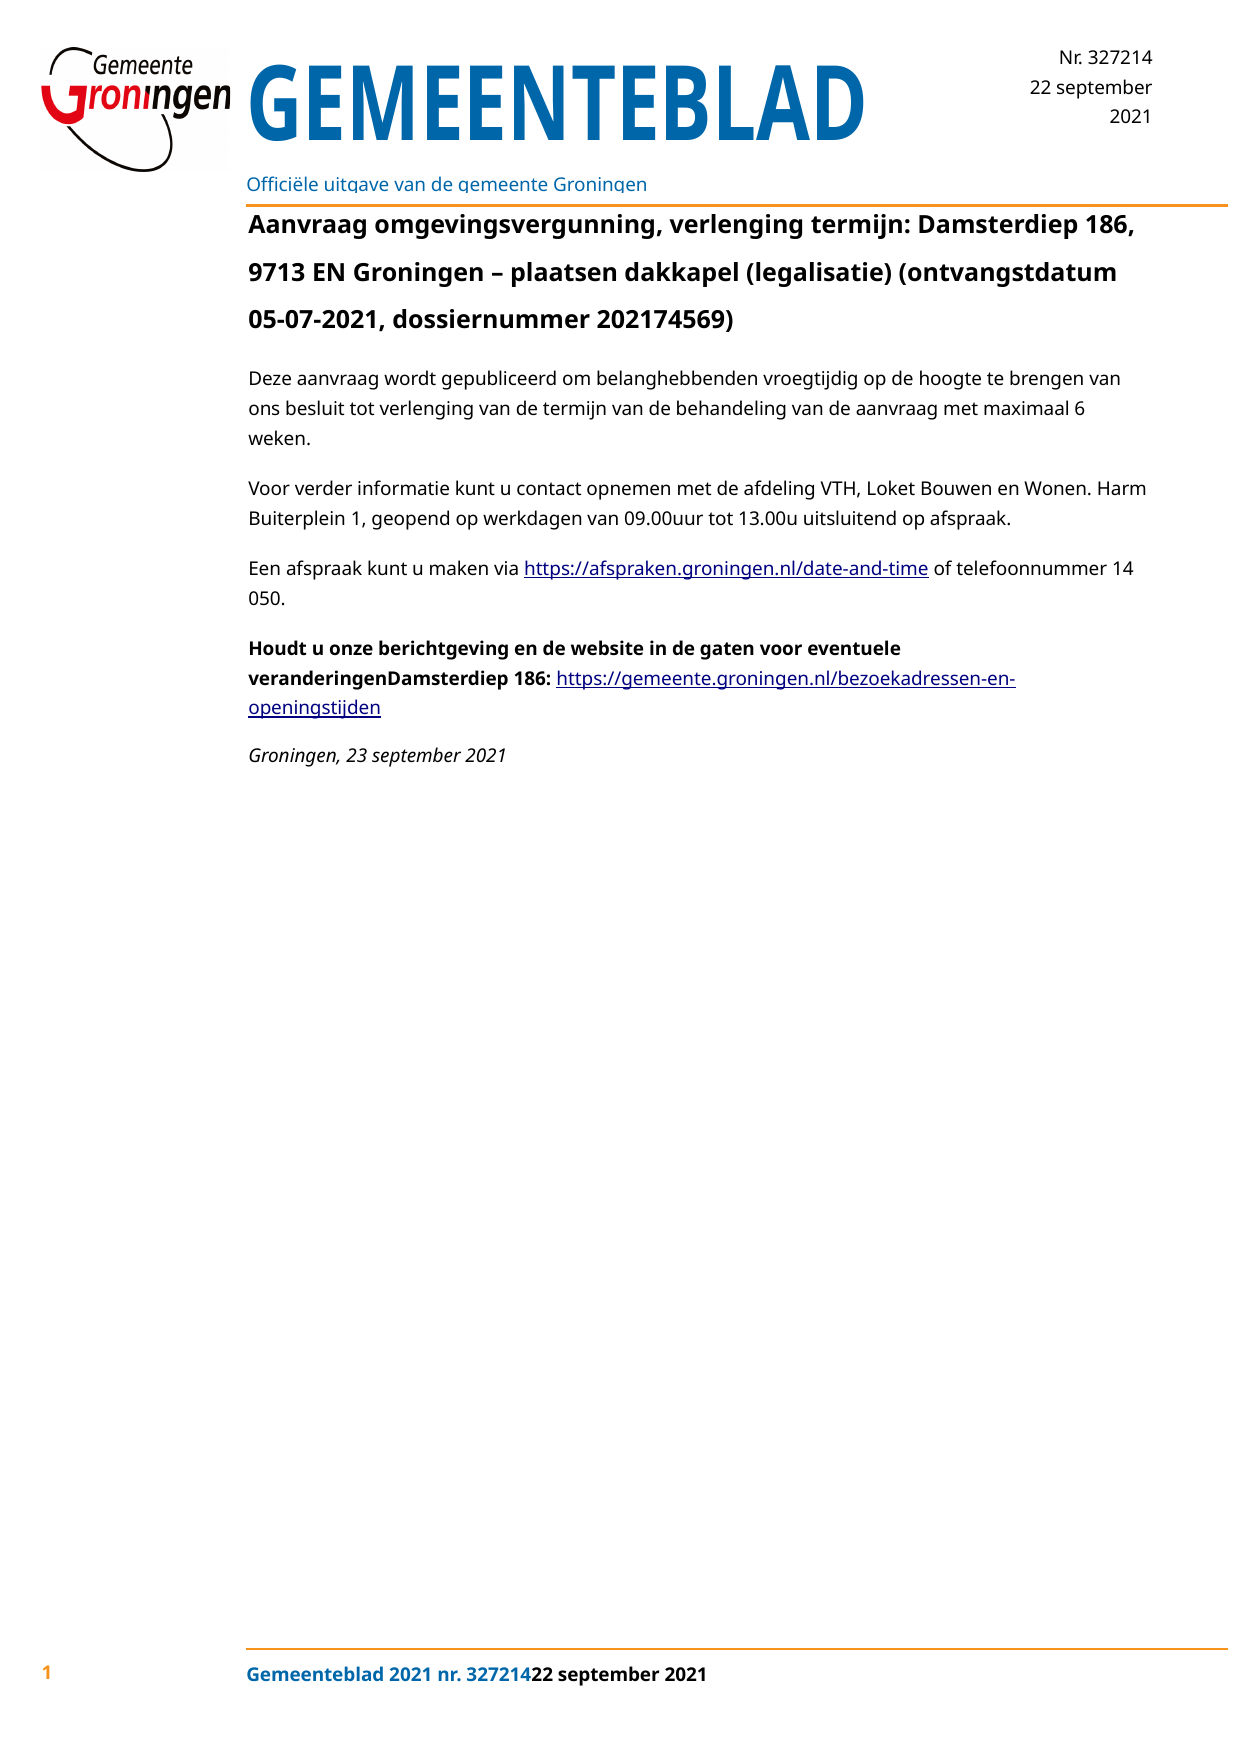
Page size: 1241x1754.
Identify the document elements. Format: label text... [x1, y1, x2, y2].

text Voor verder informatie kunt u contact opnemen met de afdeling VTH, Loket Bouwen en Wonen. Harm Buiterplein 1, geopend op werkdagen van 09.00uur tot 13.00u uitsluitend op afspraak. [248, 475, 1152, 530]
text Deze aanvraag wordt gepubliceerd om belanghebbenden vroegtijdig op de hoogte te brengen van ons besluit tot verlenging van de termijn van de behandeling van de aanvraag met maximaal 6 weken. [248, 366, 1152, 450]
text Houdt u onze berichtgeving en de website in de gaten voor eventuele veranderingenDamsterdiep 186: https://gemeente.groningen.nl/bezoekadressen-en-openingstijden [248, 635, 1152, 720]
picture [41, 47, 231, 172]
text Aanvraag omgevingsvergunning, verlenging termijn: Damsterdiep 186, 9713 EN Groningen – plaatsen dakkapel (legalisatie) (ontvangstdatum 05-07-2021, dossiernummer 202174569) [248, 207, 1152, 336]
text Groningen, 23 september 2021 [248, 742, 1152, 768]
text Een afspraak kunt u maken via https://afspraken.groningen.nl/date-and-time of telefoonnummer 14 050. [248, 555, 1152, 610]
